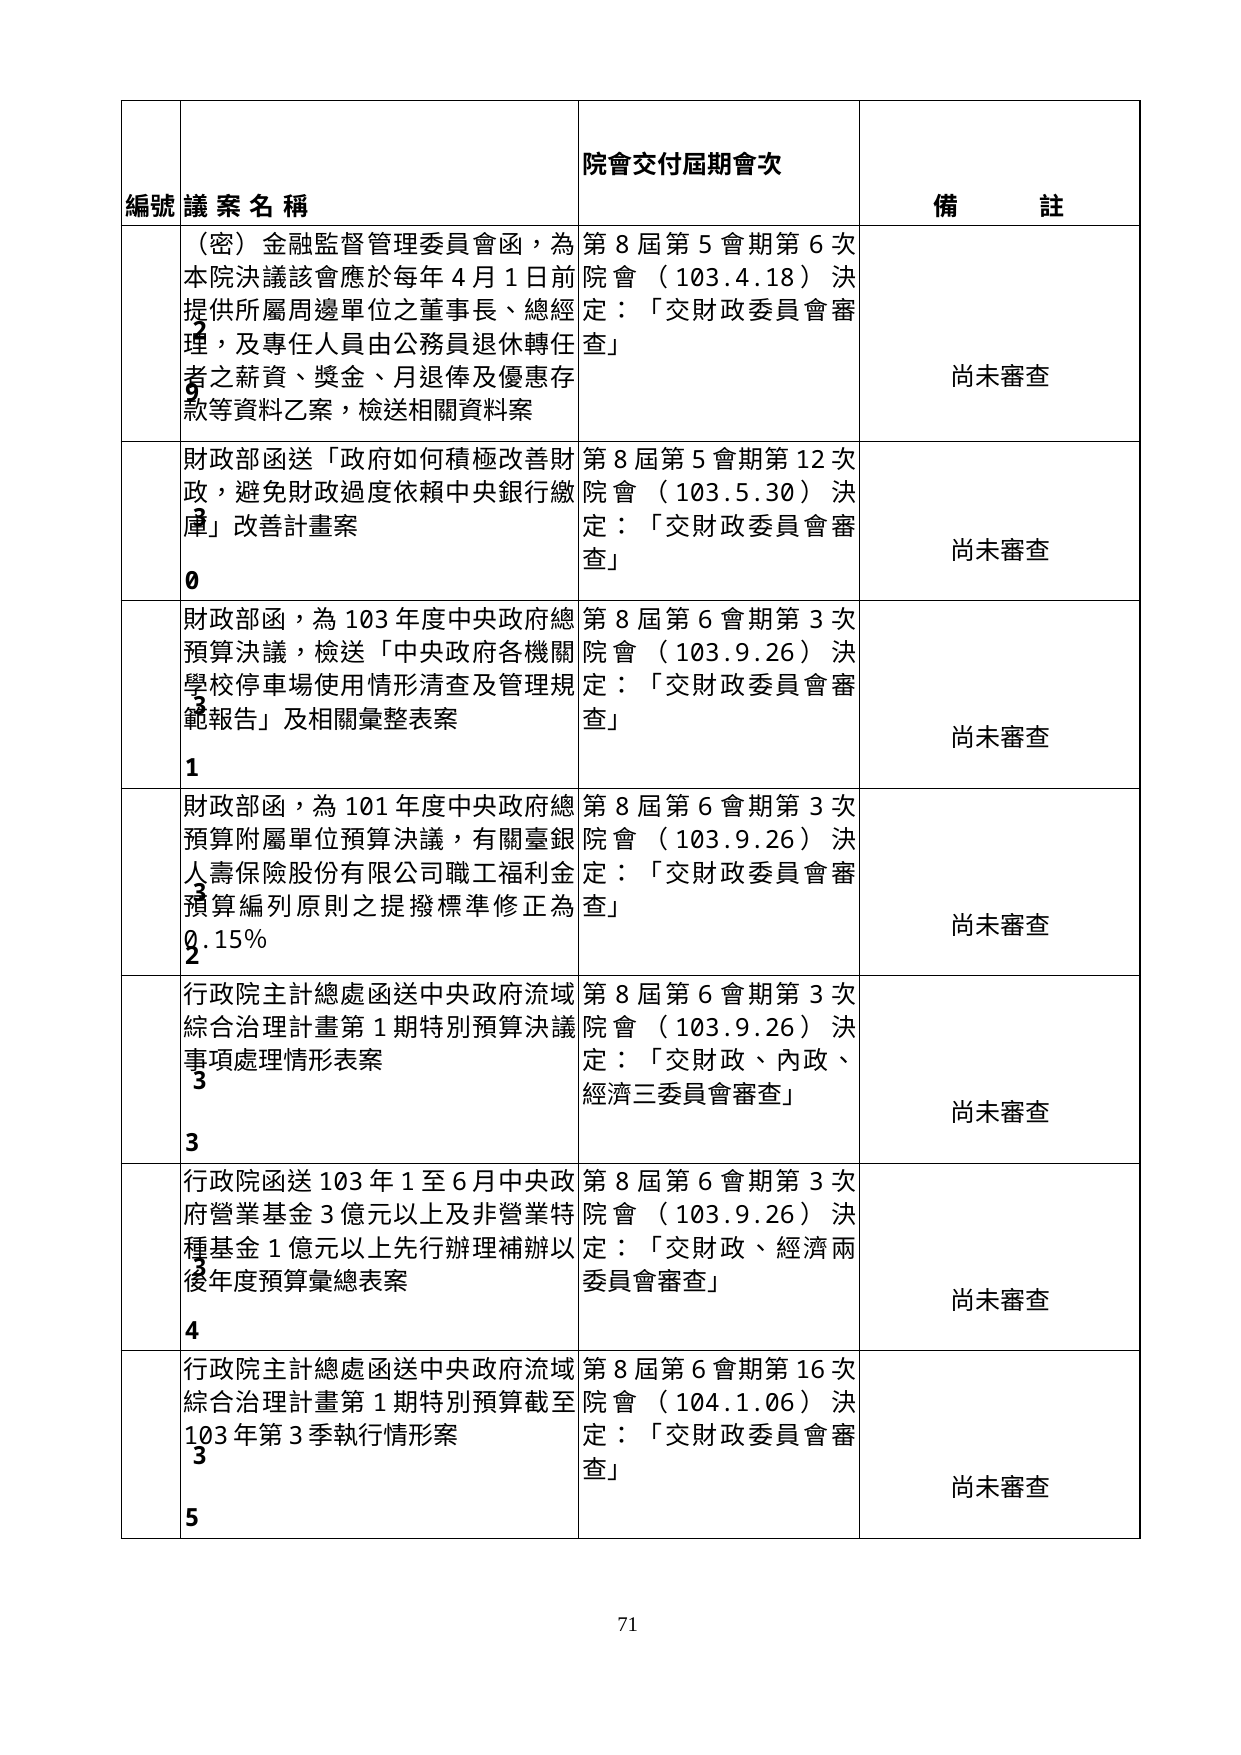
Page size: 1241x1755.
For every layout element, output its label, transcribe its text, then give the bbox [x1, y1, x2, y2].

table_cell 第8屆第5會期第6次院會（103.4.18）決定：「交財政委員會審查」 [579, 226, 859, 441]
table_cell [122, 1351, 180, 1538]
table_cell [122, 601, 180, 788]
table_cell 行政院主計總處函送中央政府流域綜合治理計畫第1期特別預算截至103年第3季執行情形案 [181, 1351, 578, 1538]
table_header 院會交付屆期會次 [579, 101, 859, 225]
table_cell 尚未審查 [860, 1164, 1139, 1350]
table_cell 第8屆第6會期第3次院會（103.9.26）決定：「交財政、內政、經濟三委員會審查」 [579, 976, 859, 1163]
table_cell 尚未審查 [860, 226, 1139, 441]
table_cell [122, 226, 180, 441]
table_cell 財政部函送「政府如何積極改善財政，避免財政過度依賴中央銀行繳庫」改善計畫案 [181, 442, 578, 600]
table_cell 行政院主計總處函送中央政府流域綜合治理計畫第1期特別預算決議事項處理情形表案 [181, 976, 578, 1163]
table_cell 尚未審查 [860, 789, 1139, 975]
table_cell [122, 442, 180, 600]
table_cell 第8屆第6會期第16次院會（104.1.06）決定：「交財政委員會審查」 [579, 1351, 859, 1538]
table_cell 行政院函送103年1至6月中央政府營業基金3億元以上及非營業特種基金1億元以上先行辦理補辦以後年度預算彙總表案 [181, 1164, 578, 1350]
table_cell 尚未審查 [860, 1351, 1139, 1538]
table_header 議案名稱 [181, 101, 578, 225]
table_cell 第8屆第6會期第3次院會（103.9.26）決定：「交財政委員會審查」 [579, 601, 859, 788]
table_cell 尚未審查 [860, 976, 1139, 1163]
table_cell [122, 976, 180, 1163]
table_header 備 註 [860, 101, 1139, 225]
table_cell 財政部函，為101年度中央政府總預算附屬單位預算決議，有關臺銀人壽保險股份有限公司職工福利金預算編列原則之提撥標準修正為0.15％ [181, 789, 578, 975]
table_cell 第8屆第6會期第3次院會（103.9.26）決定：「交財政委員會審查」 [579, 789, 859, 975]
table_cell （密）金融監督管理委員會函，為本院決議該會應於每年4月1日前提供所屬周邊單位之董事長、總經理，及專任人員由公務員退休轉任者之薪資、獎金、月退俸及優惠存款等資料乙案，檢送相關資料案 [181, 226, 578, 441]
table_header 編號 [122, 101, 180, 225]
table_cell [122, 1164, 180, 1350]
table_cell 第8屆第5會期第12次院會（103.5.30）決定：「交財政委員會審查」 [579, 442, 859, 600]
table_cell 財政部函，為103年度中央政府總預算決議，檢送「中央政府各機關學校停車場使用情形清查及管理規範報告」及相關彙整表案 [181, 601, 578, 788]
table_cell [122, 789, 180, 975]
table_cell 第8屆第6會期第3次院會（103.9.26）決定：「交財政、經濟兩委員會審查」 [579, 1164, 859, 1350]
table_cell 尚未審查 [860, 601, 1139, 788]
table_cell 尚未審查 [860, 442, 1139, 600]
